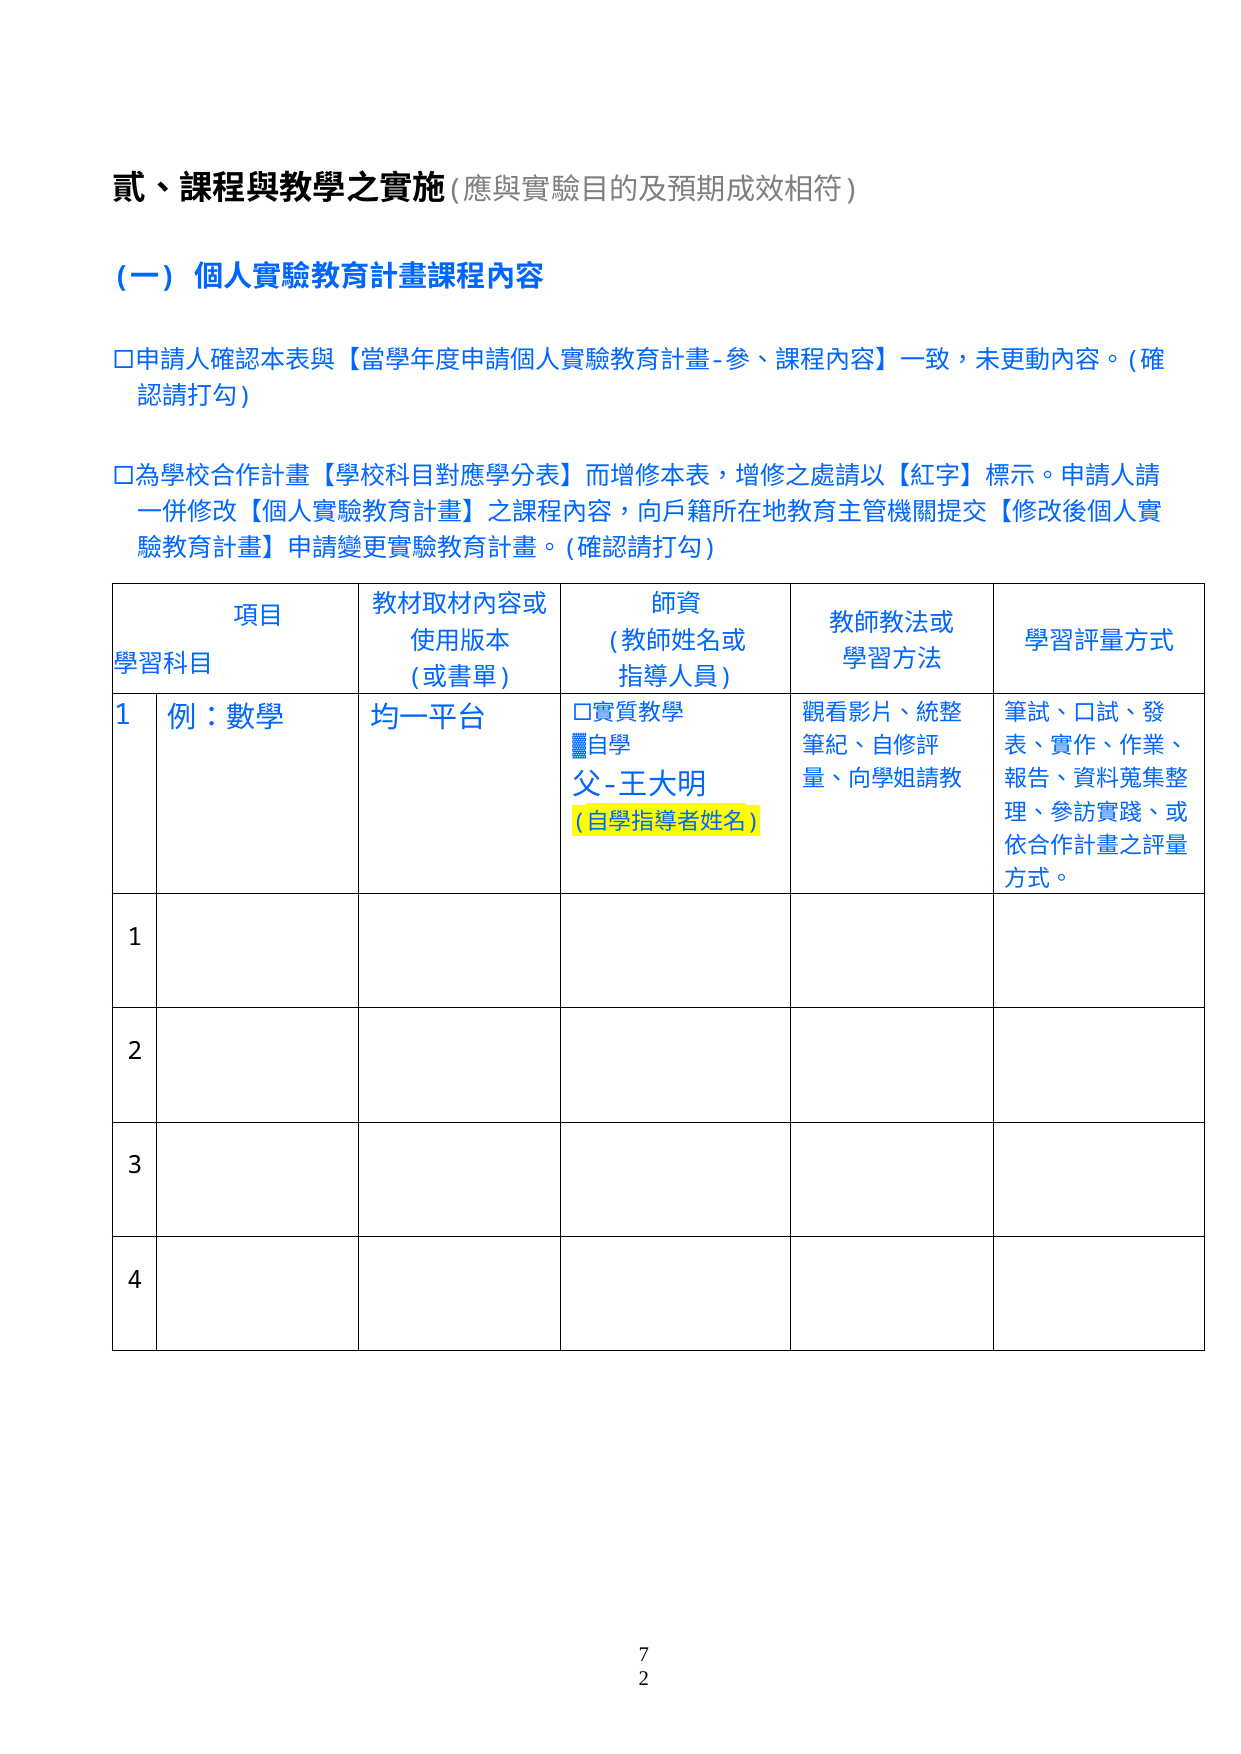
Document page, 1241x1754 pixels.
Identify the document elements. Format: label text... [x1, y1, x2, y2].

table_cell [157, 1008, 358, 1122]
table_cell [359, 894, 560, 1007]
text (一) 個人實驗教育計畫課程內容 [112, 253, 1167, 295]
table_header 師資 (教師姓名或 指導人員) [561, 584, 790, 693]
table_cell 1 [113, 894, 156, 1007]
table_cell 3 [113, 1123, 156, 1236]
table_header 教材取材內容或使用版本 (或書單) [359, 584, 560, 693]
table_cell [791, 894, 993, 1007]
table_cell [791, 1008, 993, 1122]
table_cell [157, 1237, 358, 1350]
table_cell 1 [113, 694, 156, 893]
table_cell [994, 1237, 1204, 1350]
table_cell 筆試、口試、發表、實作、作業、報告、資料蒐集整理、參訪實踐、或依合作計畫之評量方式。 [994, 694, 1204, 893]
table_cell 實質教學 ▓自學 父-王大明 (自學指導者姓名) [561, 694, 790, 893]
table_cell [561, 1123, 790, 1236]
table_cell 均一平台 [359, 694, 560, 893]
table_cell 例：數學 [157, 694, 358, 893]
table_cell [157, 1123, 358, 1236]
table_cell [561, 1008, 790, 1122]
table_header 學習評量方式 [994, 584, 1204, 693]
table_cell [157, 894, 358, 1007]
table_header 教師教法或 學習方法 [791, 584, 993, 693]
table_cell [561, 1237, 790, 1350]
table_cell [994, 1123, 1204, 1236]
table_header 項目 學習科目 [113, 584, 358, 693]
table_cell [359, 1008, 560, 1122]
table_cell [791, 1123, 993, 1236]
text 貳、課程與教學之實施(應與實驗目的及預期成效相符) [112, 159, 1167, 209]
table_cell [359, 1237, 560, 1350]
table_cell 4 [113, 1237, 156, 1350]
table_cell [994, 894, 1204, 1007]
text 為學校合作計畫【學校科目對應學分表】而增修本表，增修之處請以【紅字】標示。申請人請一併修改【個人實驗教育計畫】之課程內容，向戶籍所在地教育主管機關提交【修改後個人實驗教育計畫】申請變更實驗教育計畫。(確認請打勾) [112, 455, 1167, 564]
table_cell [791, 1237, 993, 1350]
table_cell [359, 1123, 560, 1236]
text 申請人確認本表與【當學年度申請個人實驗教育計畫-參、課程內容】一致，未更動內容。(確認請打勾) [112, 339, 1167, 412]
table_cell 2 [113, 1008, 156, 1122]
table_cell 觀看影片、統整筆紀、自修評量、向學姐請教 [791, 694, 993, 893]
table_cell [561, 894, 790, 1007]
table_cell [994, 1008, 1204, 1122]
